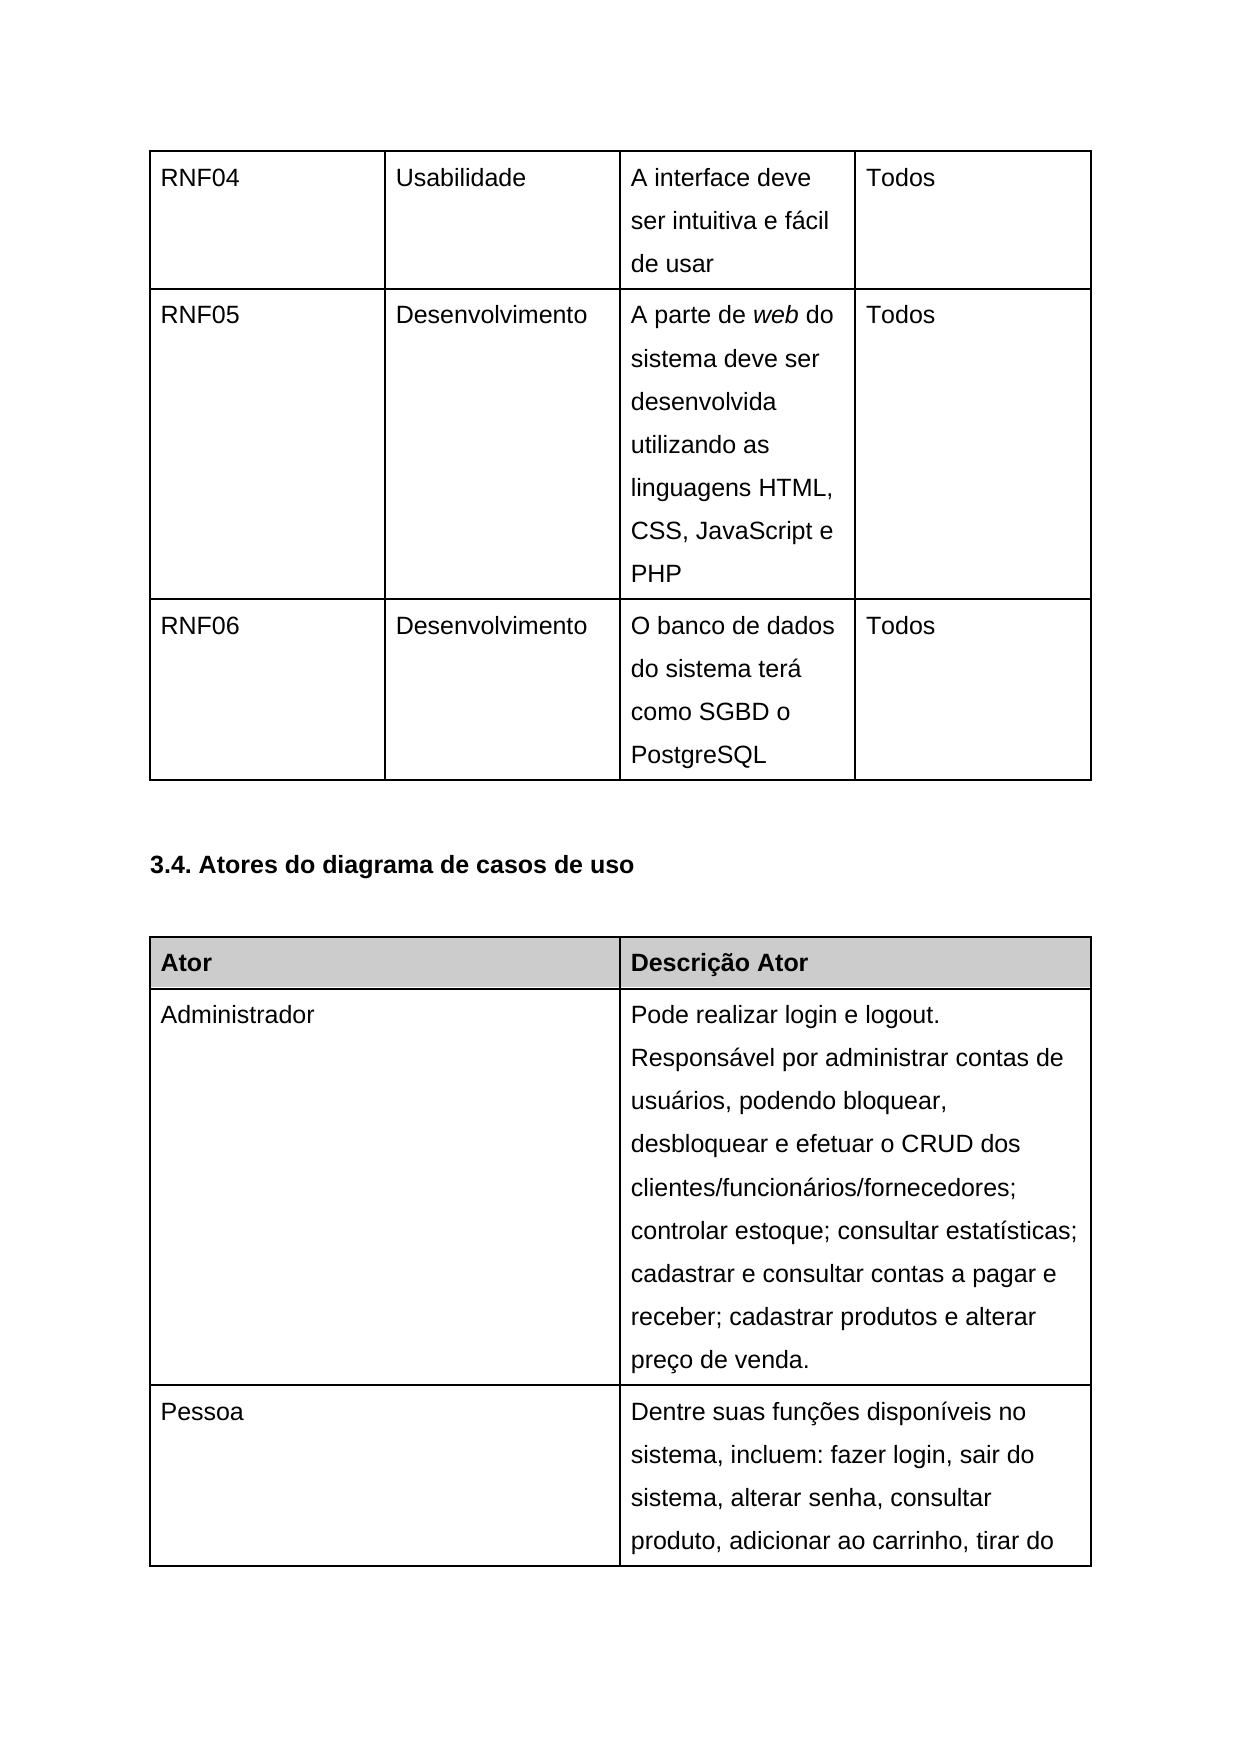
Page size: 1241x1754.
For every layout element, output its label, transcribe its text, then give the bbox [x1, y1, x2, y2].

table_cell A interface deve ser intuitiva e fácil de usar [621, 152, 854, 288]
table_cell RNF05 [151, 290, 384, 598]
table_cell A parte de web do sistema deve ser desenvolvida utilizando as linguagens HTML, CSS, JavaScript e PHP [621, 290, 854, 598]
table_cell Desenvolvimento [386, 600, 619, 779]
table_cell Administrador [151, 990, 619, 1384]
table_cell Pessoa [151, 1386, 619, 1565]
table_cell Pode realizar login e logout. Responsável por administrar contas de usuários, podendo bloquear, desbloquear e efetuar o CRUD dos clientes/funcionários/fornecedores; controlar estoque; consultar estatísticas; cadastrar e consultar contas a pagar e receber; cadastrar produtos e alterar preço de venda. [621, 990, 1090, 1384]
table_header Ator [151, 938, 619, 987]
text 3.4. Atores do diagrama de casos de uso [150, 849, 1090, 878]
table_cell Todos [856, 152, 1090, 288]
table_cell Dentre suas funções disponíveis no sistema, incluem: fazer login, sair do sistema, alterar senha, consultar produto, adicionar ao carrinho, tirar do [621, 1386, 1090, 1565]
table_cell RNF04 [151, 152, 384, 288]
table_cell O banco de dados do sistema terá como SGBD o PostgreSQL [621, 600, 854, 779]
table_cell RNF06 [151, 600, 384, 779]
table_cell Desenvolvimento [386, 290, 619, 598]
table_header Descrição Ator [621, 938, 1090, 987]
table_cell Todos [856, 290, 1090, 598]
table_cell Usabilidade [386, 152, 619, 288]
table_cell Todos [856, 600, 1090, 779]
